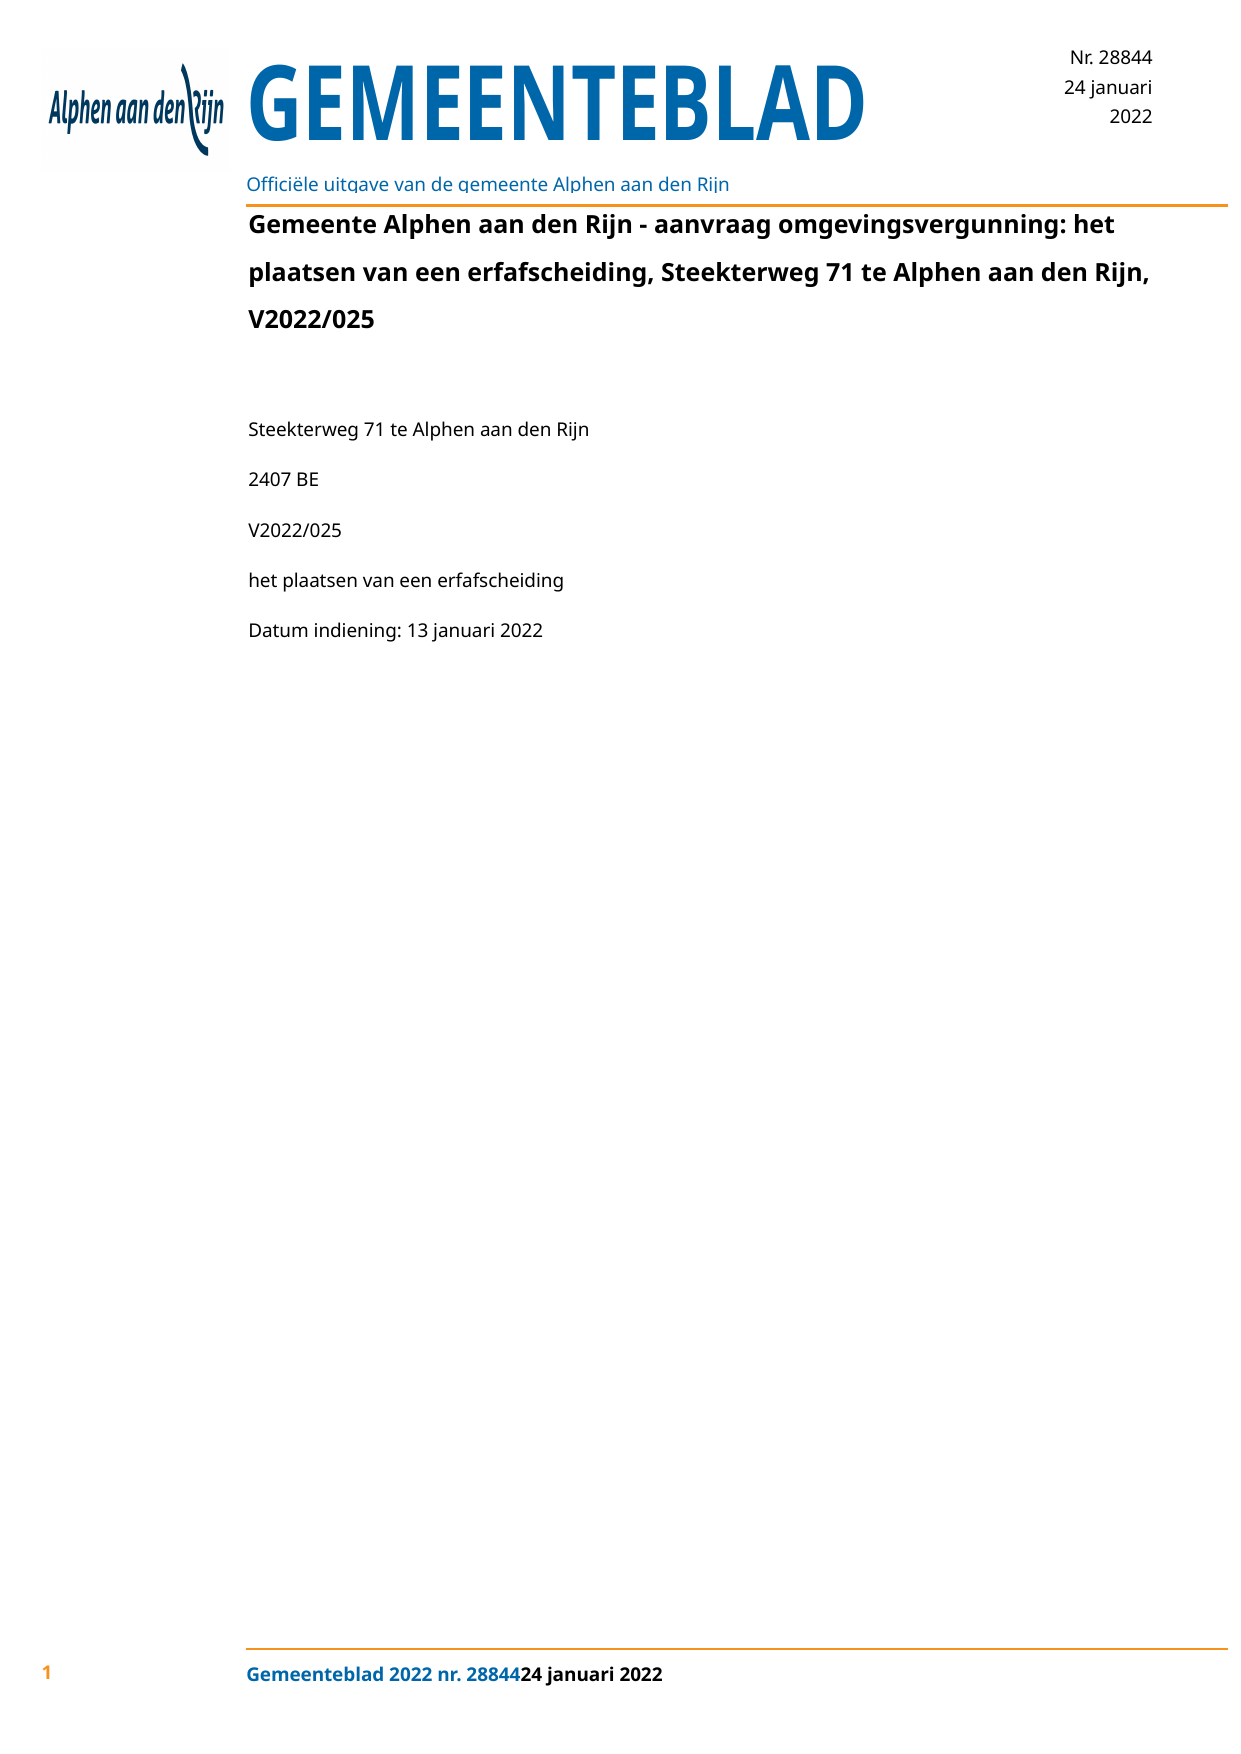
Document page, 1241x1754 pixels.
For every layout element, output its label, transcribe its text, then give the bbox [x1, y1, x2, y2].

text Datum indiening: 13 januari 2022 [248, 618, 1152, 643]
text Steekterweg 71 te Alphen aan den Rijn [248, 416, 1152, 442]
picture [41, 47, 231, 172]
text Gemeente Alphen aan den Rijn - aanvraag omgevingsvergunning: het plaatsen van een erfafscheiding, Steekterweg 71 te Alphen aan den Rijn, V2022/025 [248, 207, 1152, 336]
text 2407 BE [248, 466, 1152, 492]
text het plaatsen van een erfafscheiding [248, 567, 1152, 593]
text V2022/025 [248, 517, 1152, 542]
